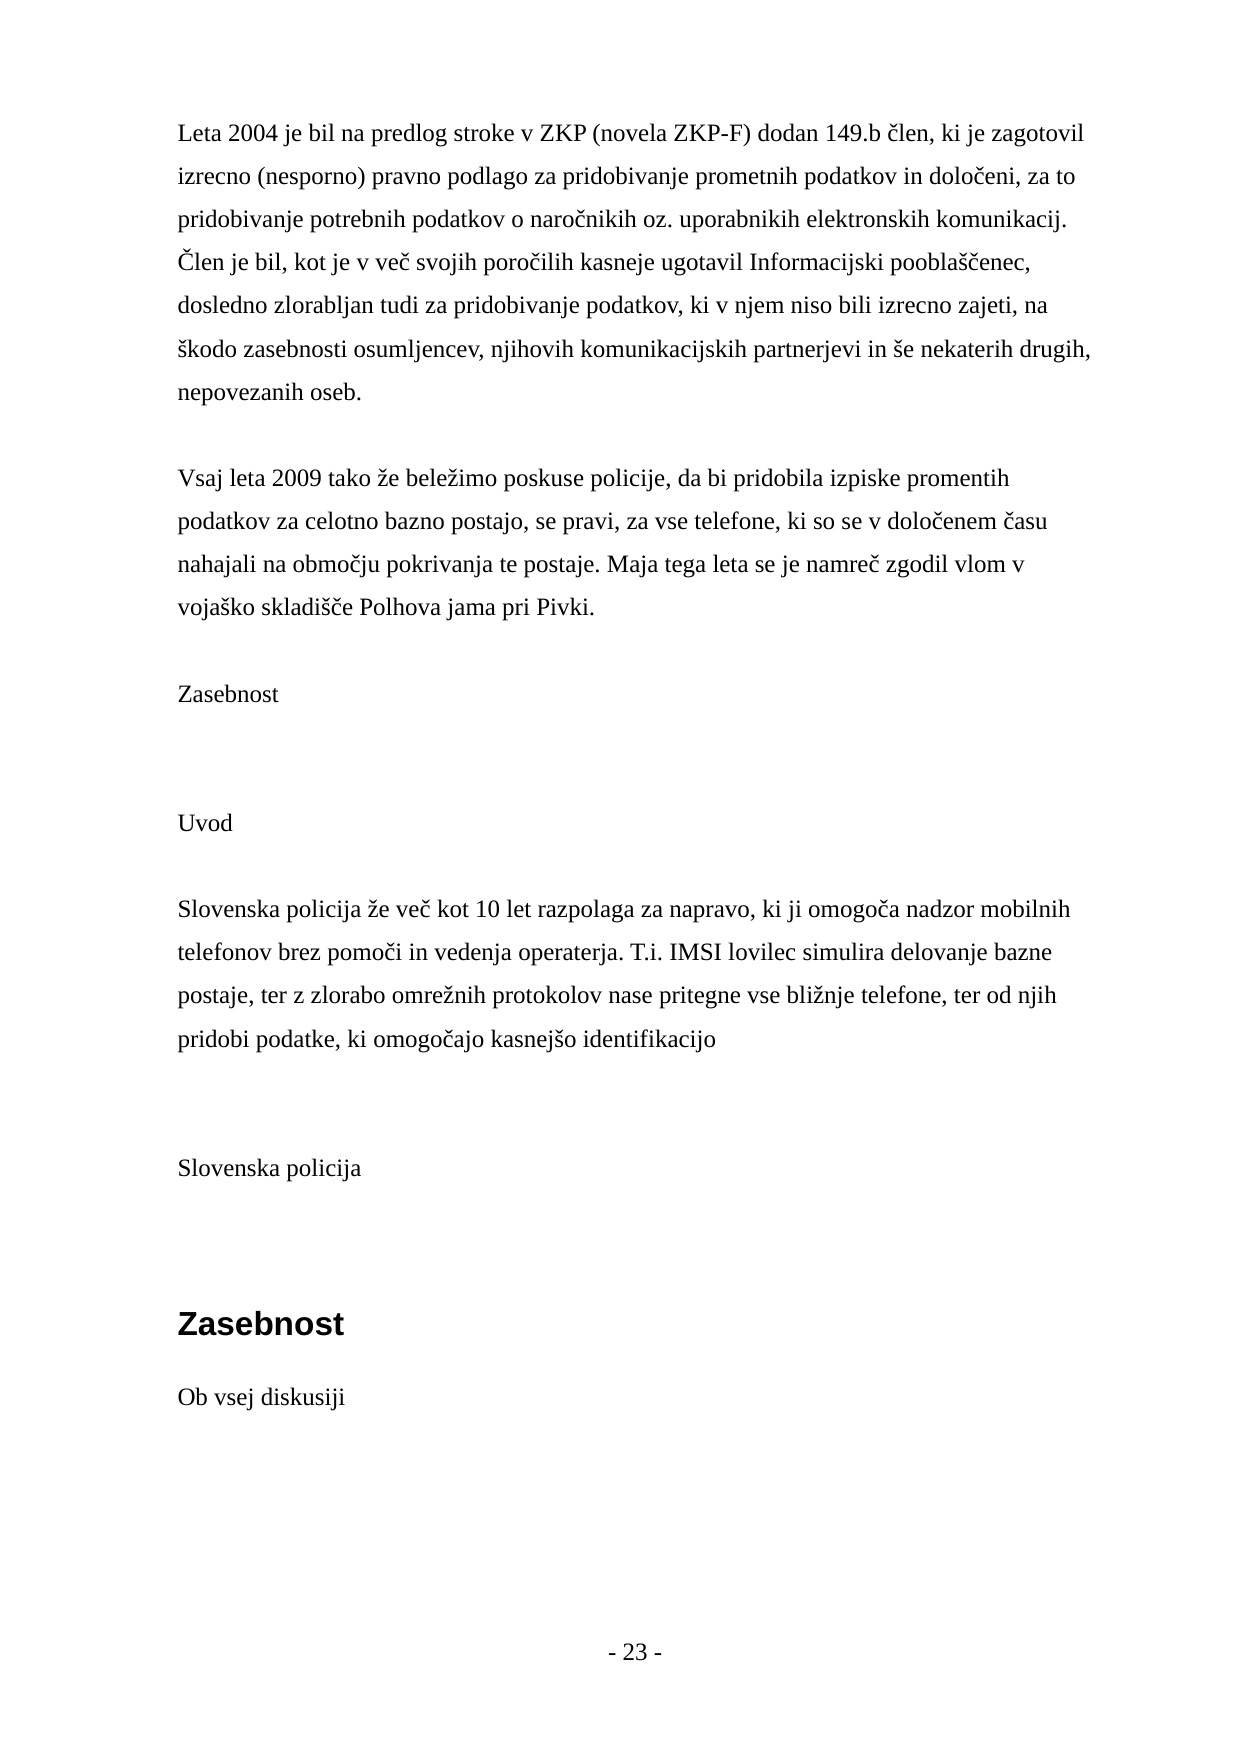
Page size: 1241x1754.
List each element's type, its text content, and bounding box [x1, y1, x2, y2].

text Uvod [177, 808, 1093, 837]
text Slovenska policija [177, 1153, 1093, 1182]
subtitle Zasebnost [177, 1303, 1093, 1342]
text Ob vsej diskusiji [177, 1382, 1093, 1411]
text Vsaj leta 2009 tako že beležimo poskuse policije, da bi pridobila izpiske promentih podatkov za celotno bazno postajo, se pravi, za vse telefone, ki so se v določenem času nahajali na območju pokrivanja te postaje. Maja tega leta se je namreč zgodil vlom v vojaško skladišče Polhova jama pri Pivki. [177, 463, 1093, 621]
text Leta 2004 je bil na predlog stroke v ZKP (novela ZKP-F) dodan 149.b člen, ki je zagotovil izrecno (nesporno) pravno podlago za pridobivanje prometnih podatkov in določeni, za to pridobivanje potrebnih podatkov o naročnikih oz. uporabnikih elektronskih komunikacij. Člen je bil, kot je v več svojih poročilih kasneje ugotavil Informacijski pooblaščenec, dosledno zlorabljan tudi za pridobivanje podatkov, ki v njem niso bili izrecno zajeti, na škodo zasebnosti osumljencev, njihovih komunikacijskih partnerjevi in še nekaterih drugih, nepovezanih oseb. [177, 118, 1093, 406]
text Zasebnost [177, 679, 1093, 707]
text Slovenska policija že več kot 10 let razpolaga za napravo, ki ji omogoča nadzor mobilnih telefonov brez pomoči in vedenja operaterja. T.i. IMSI lovilec simulira delovanje bazne postaje, ter z zlorabo omrežnih protokolov nase pritegne vse bližnje telefone, ter od njih pridobi podatke, ki omogočajo kasnejšo identifikacijo [177, 894, 1093, 1052]
